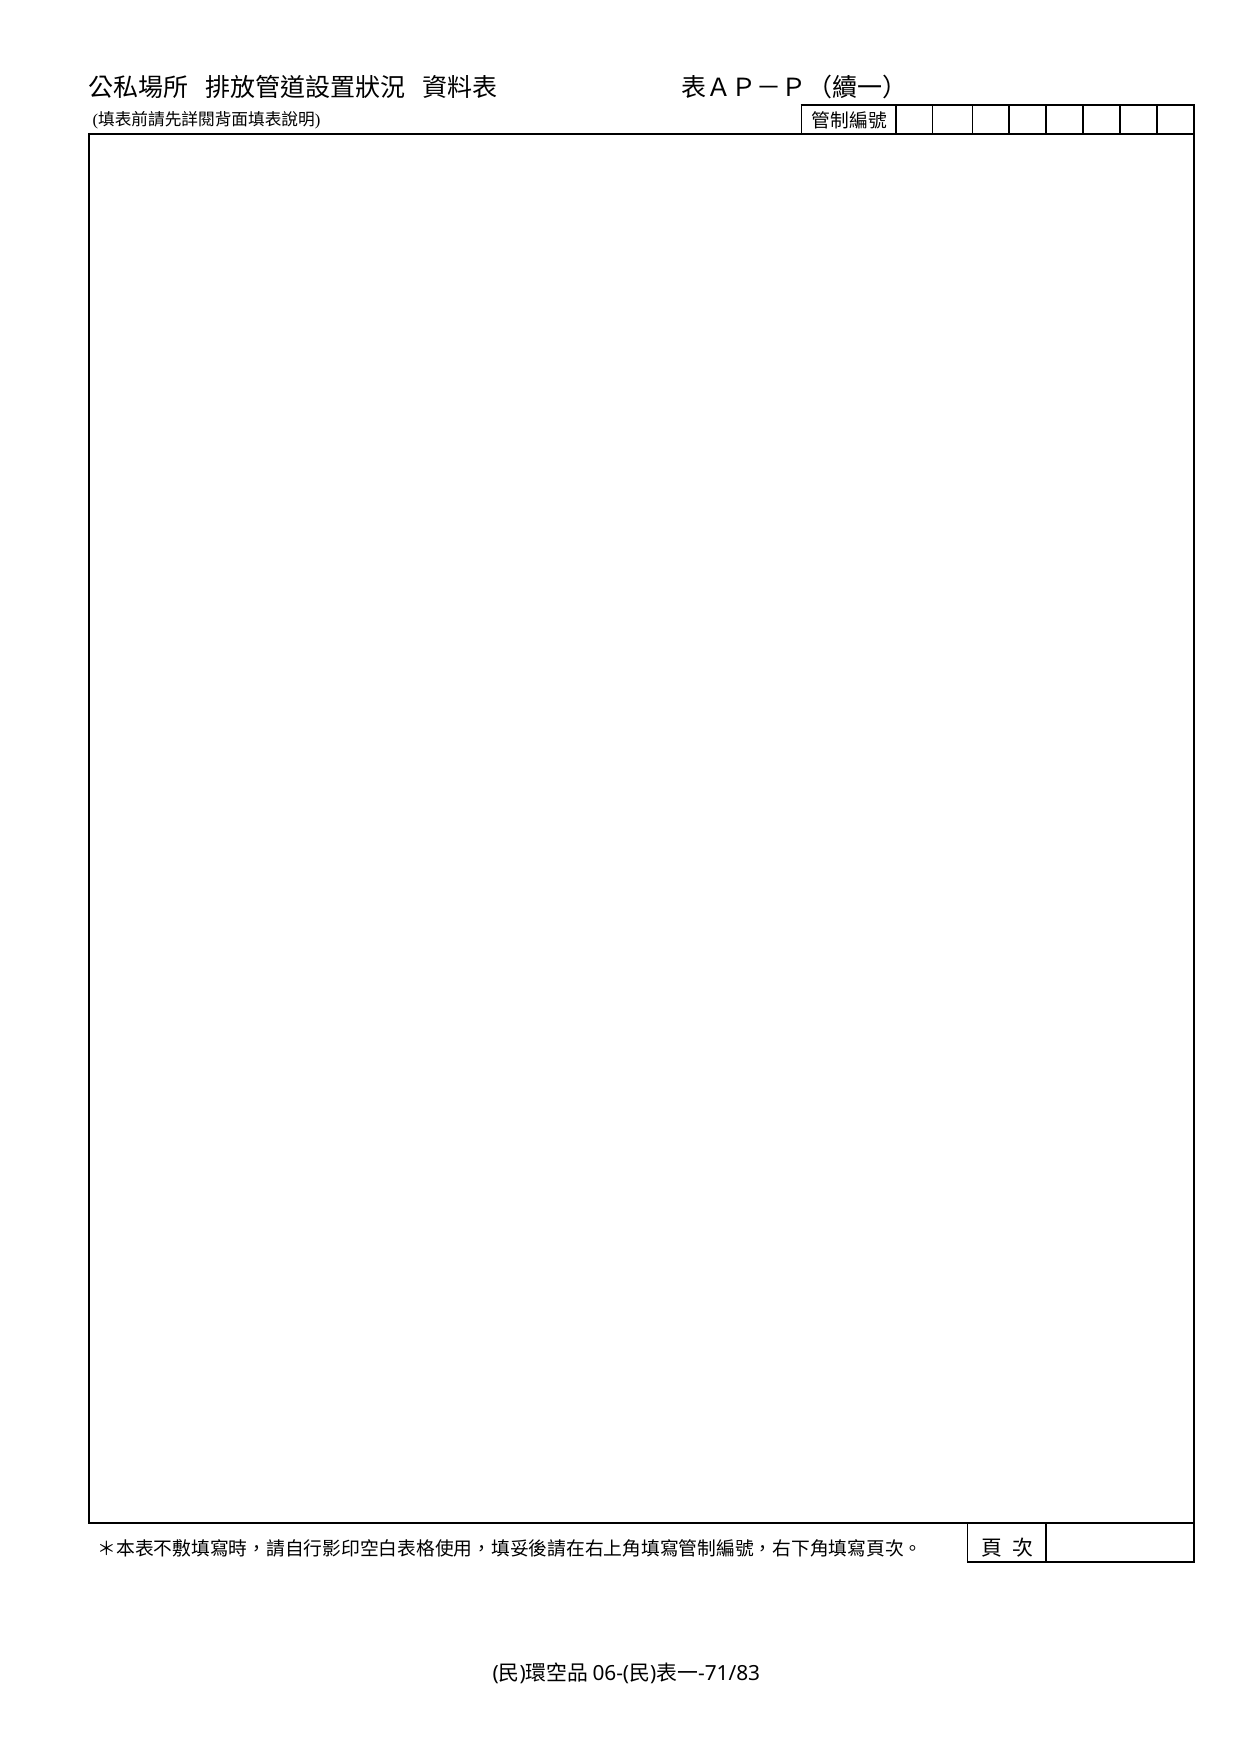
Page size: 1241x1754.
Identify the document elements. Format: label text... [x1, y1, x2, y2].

table_header [1010, 106, 1045, 133]
table_header [1121, 106, 1156, 133]
table_header 管制編號 [802, 106, 895, 133]
table_header [933, 106, 972, 133]
text 公私場所 排放管道設置狀況 資料表 表ＡＰ－Ｐ（續一） [89, 67, 1163, 104]
table_header [973, 106, 1008, 133]
table_header [1084, 106, 1119, 133]
table_header (填表前請先詳閱背面填表說明) [89, 104, 801, 133]
table_cell ＊本表不敷填寫時，請自行影印空白表格使用，填妥後請在右上角填寫管制編號，右下角填寫頁次。 [94, 1524, 967, 1561]
table_header [1047, 106, 1082, 133]
table_cell [89, 1524, 94, 1561]
table_cell [90, 135, 1193, 1522]
table_header [897, 106, 932, 133]
table_cell [1047, 1524, 1193, 1561]
table_cell 頁 次 [968, 1524, 1045, 1561]
table_header [1158, 106, 1193, 133]
